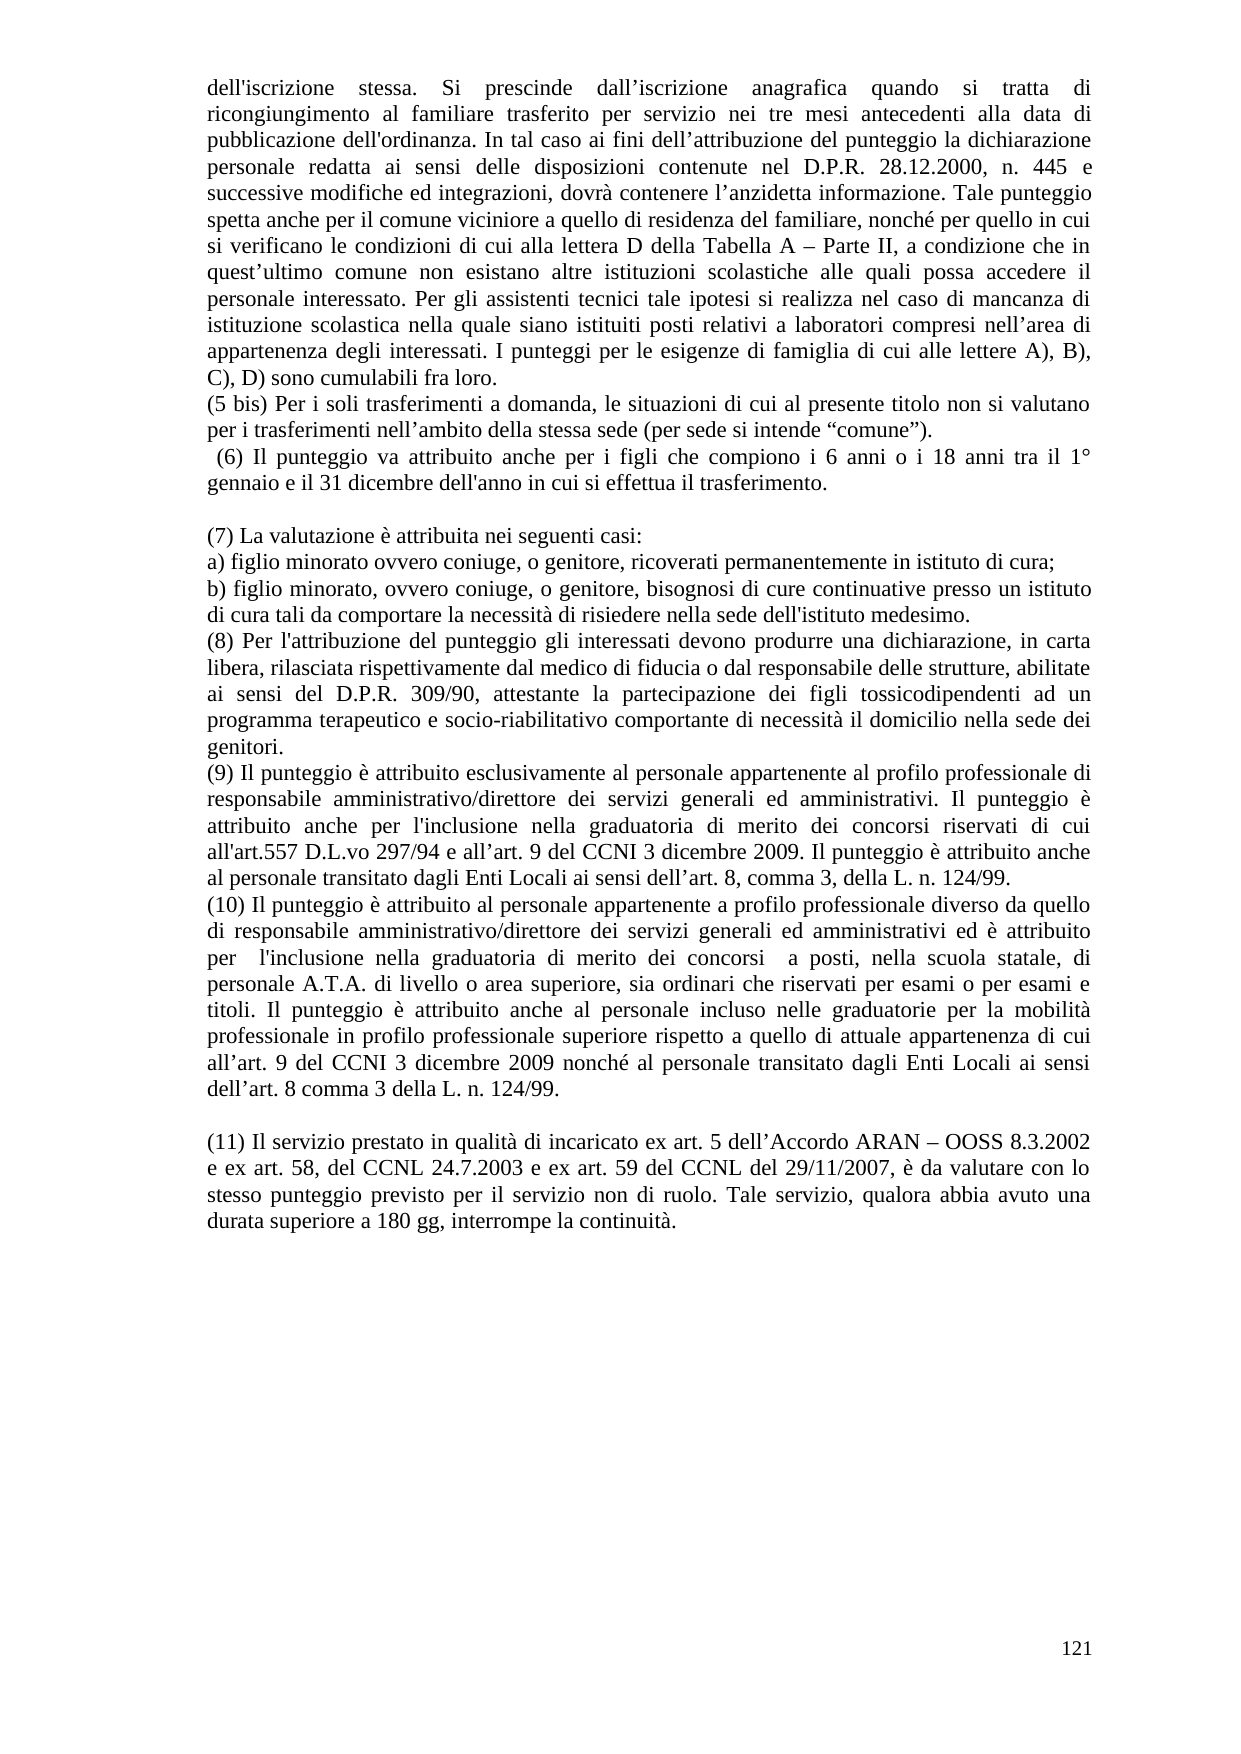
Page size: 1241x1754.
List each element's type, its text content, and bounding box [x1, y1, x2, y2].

text b) figlio minorato, ovvero coniuge, o genitore, bisognosi di cure continuative presso un istituto di cura tali da comportare la necessità di risiedere nella sede dell'istituto medesimo. [207, 574, 1092, 627]
text (11) Il servizio prestato in qualità di incaricato ex art. 5 dell’Accordo ARAN – OOSS 8.3.2002 e ex art. 58, del CCNL 24.7.2003 e ex art. 59 del CCNL del 29/11/2007, è da valutare con lo stesso punteggio previsto per il servizio non di ruolo. Tale servizio, qualora abbia avuto una durata superiore a 180 gg, interrompe la continuità. [207, 1128, 1092, 1233]
text (10) Il punteggio è attribuito al personale appartenente a profilo professionale diverso da quello di responsabile amministrativo/direttore dei servizi generali ed amministrativi ed è attribuito per l'inclusione nella graduatoria di merito dei concorsi a posti, nella scuola statale, di personale A.T.A. di livello o area superiore, sia ordinari che riservati per esami o per esami e titoli. Il punteggio è attribuito anche al personale incluso nelle graduatorie per la mobilità professionale in profilo professionale superiore rispetto a quello di attuale appartenenza di cui all’art. 9 del CCNI 3 dicembre 2009 nonché al personale transitato dagli Enti Locali ai sensi dell’art. 8 comma 3 della L. n. 124/99. [207, 891, 1092, 1102]
text (8) Per l'attribuzione del punteggio gli interessati devono produrre una dichiarazione, in carta libera, rilasciata rispettivamente dal medico di fiducia o dal responsabile delle strutture, abilitate ai sensi del D.P.R. 309/90, attestante la partecipazione dei figli tossicodipendenti ad un programma terapeutico e socio-riabilitativo comportante di necessità il domicilio nella sede dei genitori. [207, 627, 1092, 759]
text (7) La valutazione è attribuita nei seguenti casi: [207, 522, 1092, 548]
text (5 bis) Per i soli trasferimenti a domanda, le situazioni di cui al presente titolo non si valutano per i trasferimenti nell’ambito della stessa sede (per sede si intende “comune”). [207, 390, 1092, 443]
text a) figlio minorato ovvero coniuge, o genitore, ricoverati permanentemente in istituto di cura; [207, 548, 1092, 574]
text (9) Il punteggio è attribuito esclusivamente al personale appartenente al profilo professionale di responsabile amministrativo/direttore dei servizi generali ed amministrativi. Il punteggio è attribuito anche per l'inclusione nella graduatoria di merito dei concorsi riservati di cui all'art.557 D.L.vo 297/94 e all’art. 9 del CCNI 3 dicembre 2009. Il punteggio è attribuito anche al personale transitato dagli Enti Locali ai sensi dell’art. 8, comma 3, della L. n. 124/99. [207, 759, 1092, 891]
text dell'iscrizione stessa. Si prescinde dall’iscrizione anagrafica quando si tratta di ricongiungimento al familiare trasferito per servizio nei tre mesi antecedenti alla data di pubblicazione dell'ordinanza. In tal caso ai fini dell’attribuzione del punteggio la dichiarazione personale redatta ai sensi delle disposizioni contenute nel D.P.R. 28.12.2000, n. 445 e successive modifiche ed integrazioni, dovrà contenere l’anzidetta informazione. Tale punteggio spetta anche per il comune viciniore a quello di residenza del familiare, nonché per quello in cui si verificano le condizioni di cui alla lettera D della Tabella A – Parte II, a condizione che in quest’ultimo comune non esistano altre istituzioni scolastiche alle quali possa accedere il personale interessato. Per gli assistenti tecnici tale ipotesi si realizza nel caso di mancanza di istituzione scolastica nella quale siano istituiti posti relativi a laboratori compresi nell’area di appartenenza degli interessati. I punteggi per le esigenze di famiglia di cui alle lettere A), B), C), D) sono cumulabili fra loro. [207, 74, 1092, 390]
text (6) Il punteggio va attribuito anche per i figli che compiono i 6 anni o i 18 anni tra il 1° gennaio e il 31 dicembre dell'anno in cui si effettua il trasferimento. [207, 443, 1092, 496]
